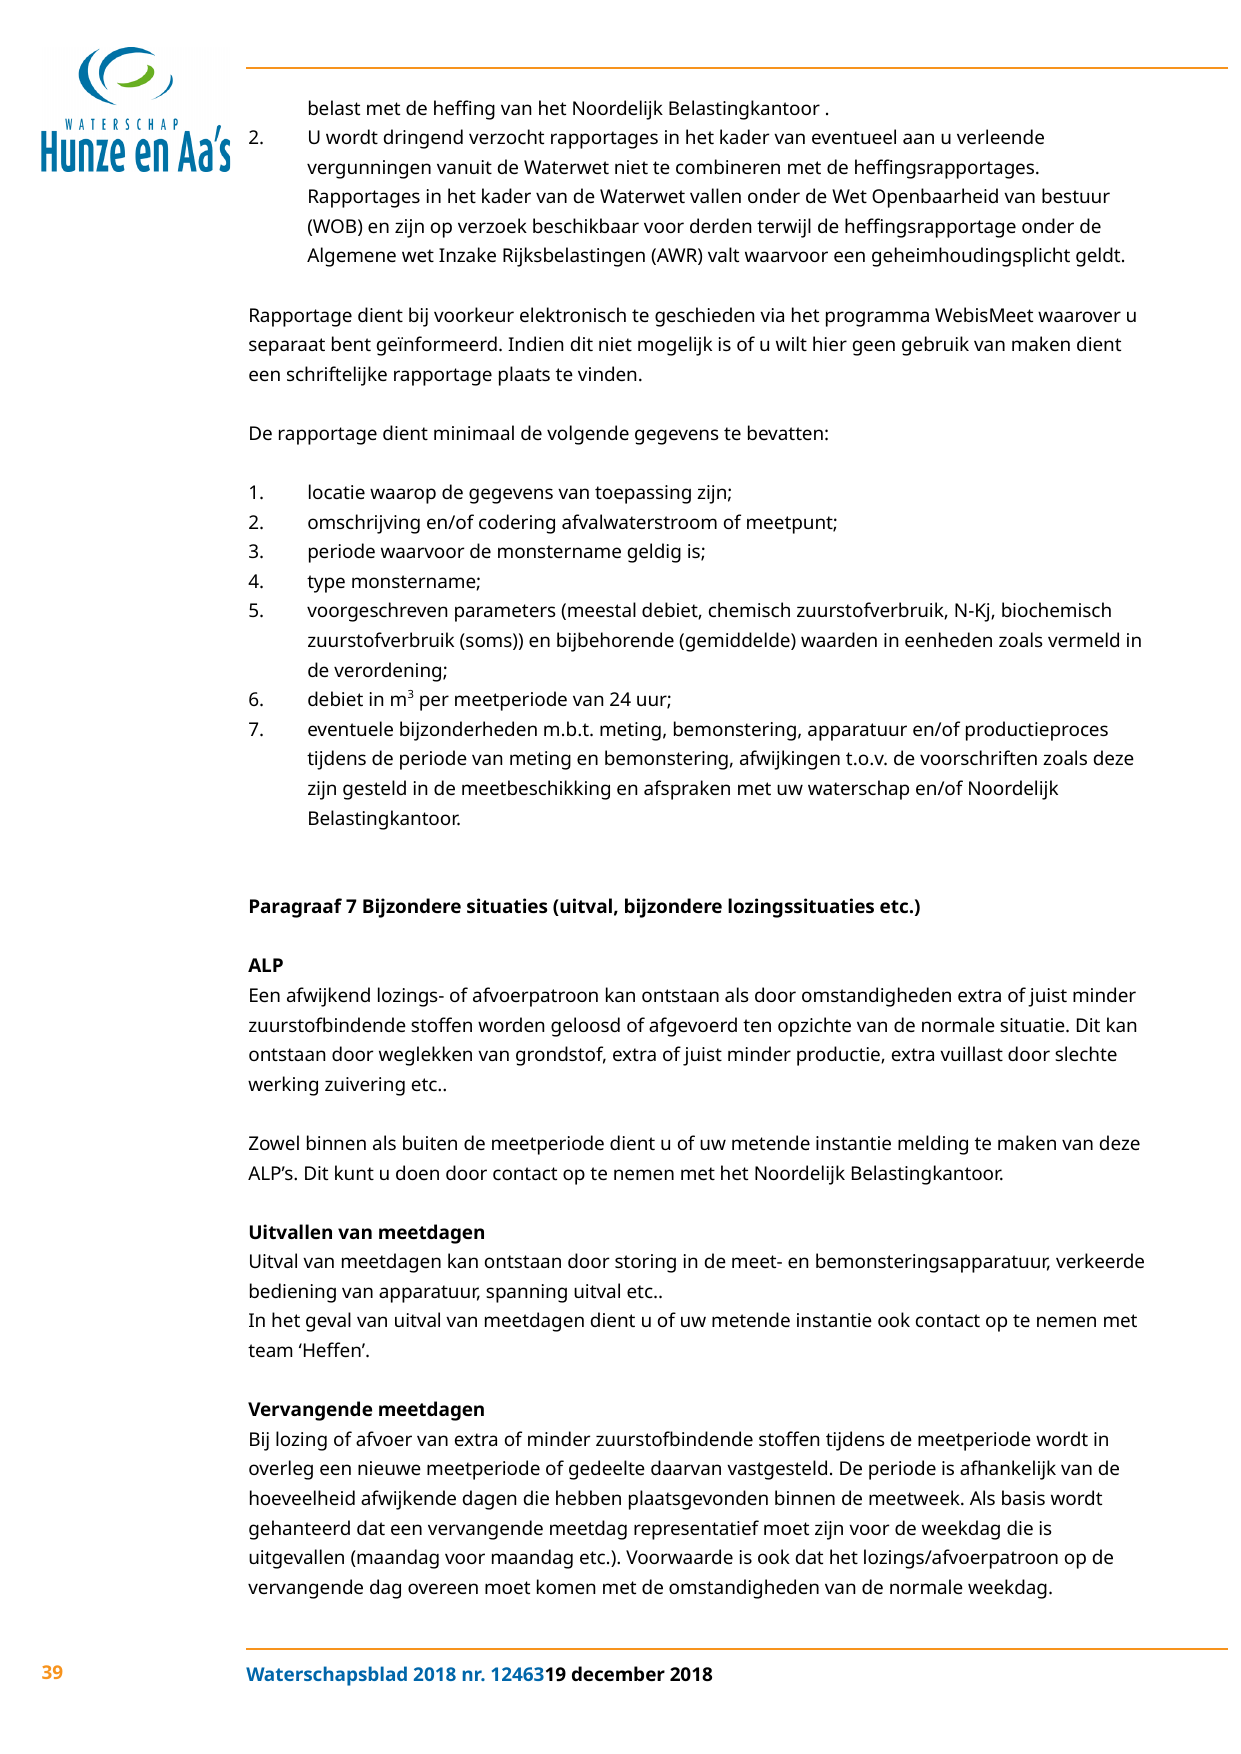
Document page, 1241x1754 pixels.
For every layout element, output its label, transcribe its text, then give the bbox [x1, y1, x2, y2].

text Zowel binnen als buiten de meetperiode dient u of uw metende instantie melding te maken van deze ALP’s. Dit kunt u doen door contact op te nemen met het Noordelijk Belastingkantoor. [248, 1130, 1152, 1186]
list voorgeschreven parameters (meestal debiet, chemisch zuurstofverbruik, N-Kj, biochemisch zuurstofverbruik (soms)) en bijbehorende (gemiddelde) waarden in eenheden zoals vermeld in de verordening; [248, 598, 1152, 683]
picture [183, 163, 191, 172]
text Een afwijkend lozings- of afvoerpatroon kan ontstaan als door omstandigheden extra of juist minder zuurstofbindende stoffen worden geloosd of afgevoerd ten opzichte van de normale situatie. Dit kan ontstaan door weglekken van grondstof, extra of juist minder productie, extra vuillast door slechte werking zuivering etc.. [248, 982, 1152, 1097]
list debiet in m3 per meetperiode van 24 uur; [248, 686, 1152, 712]
list omschrijving en/of codering afvalwaterstroom of meetpunt; [248, 509, 1152, 535]
text Uitvallen van meetdagen [248, 1219, 1152, 1245]
text ALP [248, 953, 1152, 978]
list eventuele bijzonderheden m.b.t. meting, bemonstering, apparatuur en/of productieproces tijdens de periode van meting en bemonstering, afwijkingen t.o.v. de voorschriften zoals deze zijn gesteld in de meetbeschikking en afspraken met uw waterschap en/of Noordelijk Belastingkantoor. [248, 716, 1152, 831]
text Bij lozing of afvoer van extra of minder zuurstofbindende stoffen tijdens de meetperiode wordt in overleg een nieuwe meetperiode of gedeelte daarvan vastgesteld. De periode is afhankelijk van de hoeveelheid afwijkende dagen die hebben plaatsgevonden binnen de meetweek. Als basis wordt gehanteerd dat een vervangende meetdag representatief moet zijn voor de weekdag die is uitgevallen (maandag voor maandag etc.). Voorwaarde is ook dat het lozings/afvoerpatroon op de vervangende dag overeen moet komen met de omstandigheden van de normale weekdag. [248, 1426, 1152, 1600]
text Vervangende meetdagen [248, 1396, 1152, 1422]
picture [226, 145, 231, 156]
list U wordt dringend verzocht rapportages in het kader van eventueel aan u verleende vergunningen vanuit de Waterwet niet te combineren met de heffingsrapportages. Rapportages in het kader van de Waterwet vallen onder de Wet Openbaarheid van bestuur (WOB) en zijn op verzoek beschikbaar voor derden terwijl de heffingsrapportage onder de Algemene wet Inzake Rijksbelastingen (AWR) valt waarvoor een geheimhoudingsplicht geldt. [248, 124, 1152, 268]
picture [41, 47, 231, 172]
picture [47, 154, 51, 172]
text De rapportage dient minimaal de volgende gegevens te bevatten: [248, 420, 1152, 446]
text Rapportage dient bij voorkeur elektronisch te geschieden via het programma WebisMeet waarover u separaat bent geïnformeerd. Indien dit niet mogelijk is of u wilt hier geen gebruik van maken dient een schriftelijke rapportage plaats te vinden. [248, 302, 1152, 387]
list belast met de heffing van het Noordelijk Belastingkantoor . [248, 95, 1152, 121]
text Paragraaf 7 Bijzondere situaties (uitval, bijzondere lozingssituaties etc.) [248, 893, 1152, 919]
text Uitval van meetdagen kan ontstaan door storing in de meet- en bemonsteringsapparatuur, verkeerde bediening van apparatuur, spanning uitval etc.. [248, 1248, 1152, 1304]
list type monstername; [248, 568, 1152, 594]
text In het geval van uitval van meetdagen dient u of uw metende instantie ook contact op te nemen met team ‘Heffen’. [248, 1308, 1152, 1363]
list locatie waarop de gegevens van toepassing zijn; [248, 479, 1152, 505]
list periode waarvoor de monstername geldig is; [248, 538, 1152, 564]
